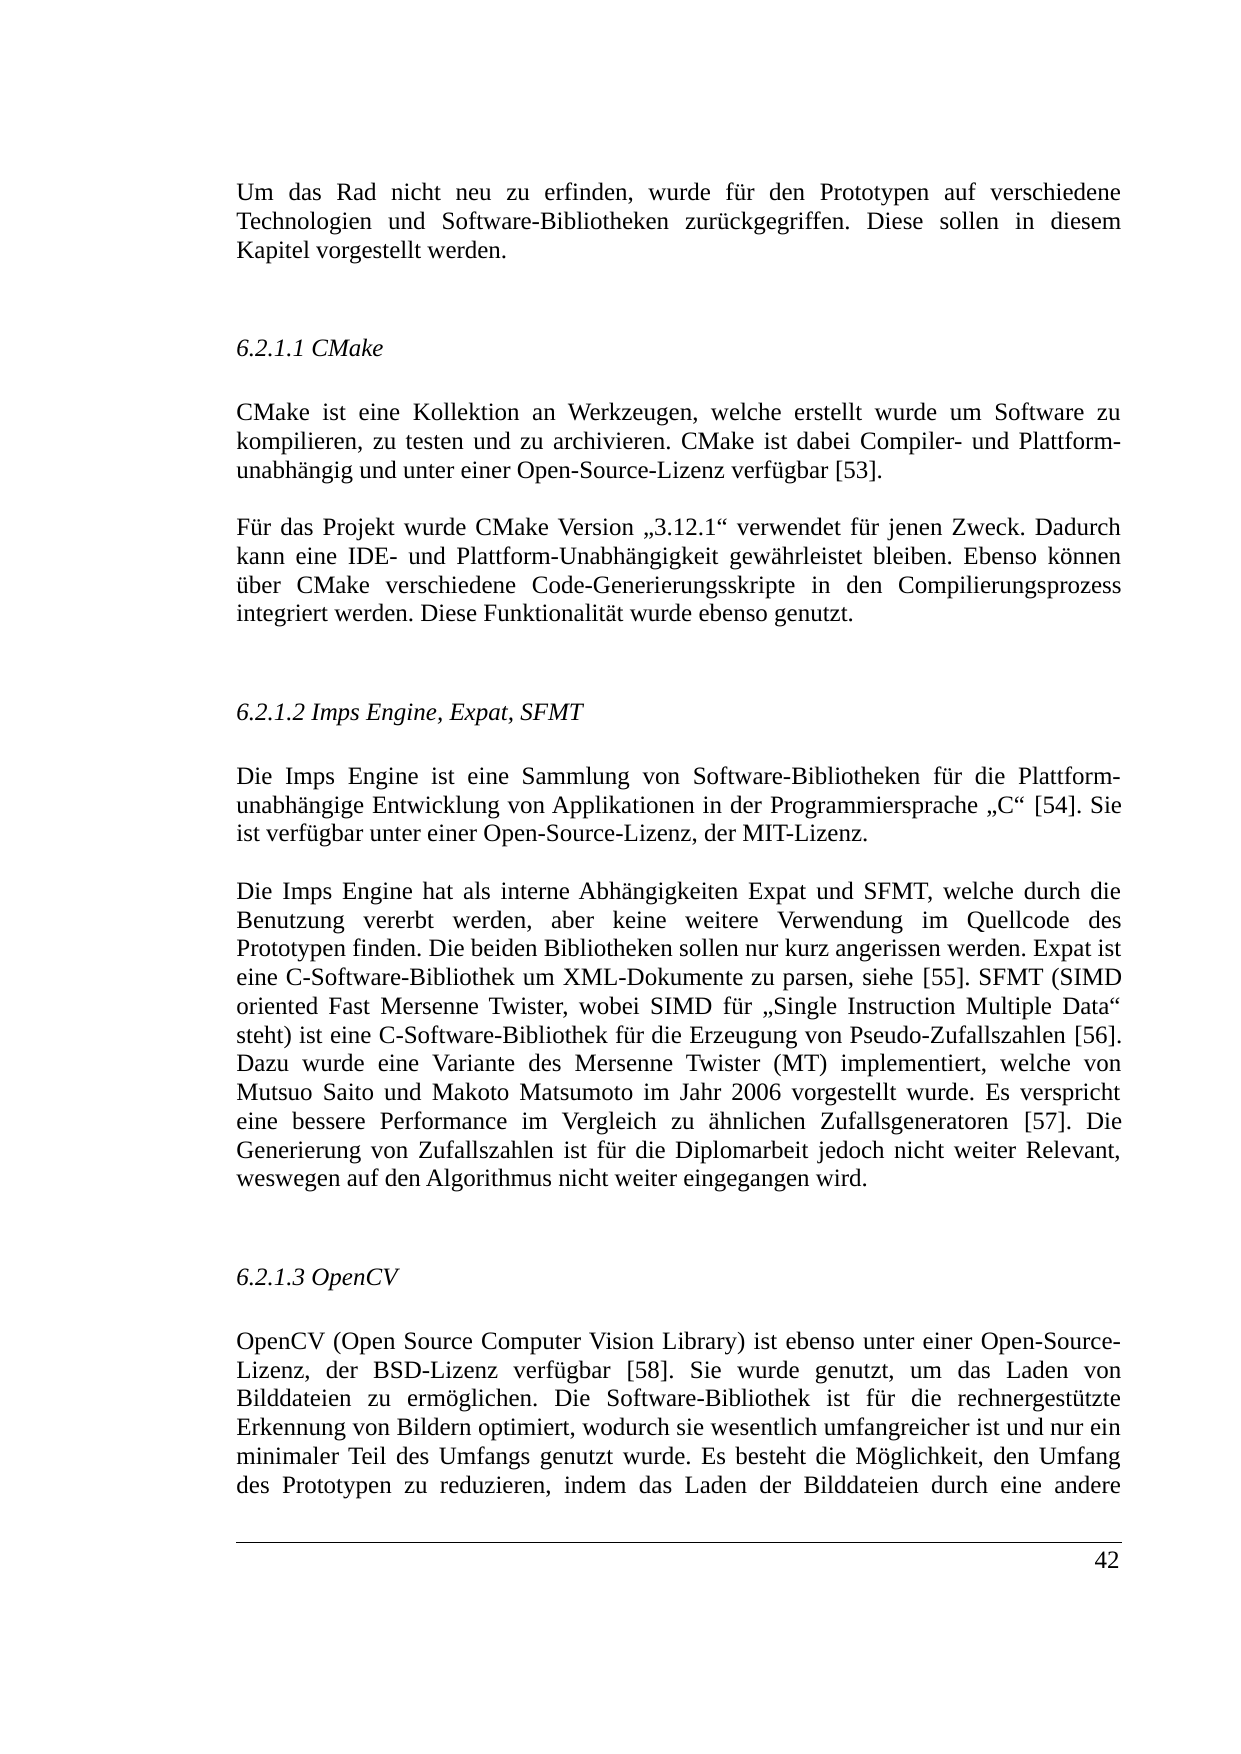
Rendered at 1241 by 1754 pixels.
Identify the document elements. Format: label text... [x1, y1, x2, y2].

text CMake ist eine Kollektion an Werkzeugen, welche erstellt wurde um Software zu kompilieren, zu testen und zu archivieren. CMake ist dabei Compiler- und Plattform-unabhängig und unter einer Open-Source-Lizenz verfügbar [53]. [236, 397, 1122, 483]
text Die Imps Engine ist eine Sammlung von Software-Bibliotheken für die Plattform-unabhängige Entwicklung von Applikationen in der Programmiersprache „C“ [54]. Sie ist verfügbar unter einer Open-Source-Lizenz, der MIT-Lizenz. [236, 761, 1122, 847]
text Die Imps Engine hat als interne Abhängigkeiten Expat und SFMT, welche durch die Benutzung vererbt werden, aber keine weitere Verwendung im Quellcode des Prototypen finden. Die beiden Bibliotheken sollen nur kurz angerissen werden. Expat ist eine C-Software-Bibliothek um XML-Dokumente zu parsen, siehe [55]. SFMT (SIMD oriented Fast Mersenne Twister, wobei SIMD für „Single Instruction Multiple Data“ steht) ist eine C-Software-Bibliothek für die Erzeugung von Pseudo-Zufallszahlen [56]. Dazu wurde eine Variante des Mersenne Twister (MT) implementiert, welche von Mutsuo Saito und Makoto Matsumoto im Jahr 2006 vorgestellt wurde. Es verspricht eine bessere Performance im Vergleich zu ähnlichen Zufallsgeneratoren [57]. Die Generierung von Zufallszahlen ist für die Diplomarbeit jedoch nicht weiter Relevant, weswegen auf den Algorithmus nicht weiter eingegangen wird. [236, 876, 1122, 1192]
text Um das Rad nicht neu zu erfinden, wurde für den Prototypen auf verschiedene Technologien und Software-Bibliotheken zurückgegriffen. Diese sollen in diesem Kapitel vorgestellt werden. [236, 177, 1122, 263]
text Für das Projekt wurde CMake Version „3.12.1“ verwendet für jenen Zweck. Dadurch kann eine IDE- und Plattform-Unabhängigkeit gewährleistet bleiben. Ebenso können über CMake verschiedene Code-Generierungsskripte in den Compilierungsprozess integriert werden. Diese Funktionalität wurde ebenso genutzt. [236, 512, 1122, 627]
text OpenCV (Open Source Computer Vision Library) ist ebenso unter einer Open-Source-Lizenz, der BSD-Lizenz verfügbar [58]. Sie wurde genutzt, um das Laden von Bilddateien zu ermöglichen. Die Software-Bibliothek ist für die rechnergestützte Erkennung von Bildern optimiert, wodurch sie wesentlich umfangreicher ist und nur ein minimaler Teil des Umfangs genutzt wurde. Es besteht die Möglichkeit, den Umfang des Prototypen zu reduzieren, indem das Laden der Bilddateien durch eine andere [236, 1326, 1122, 1498]
subtitle CMake [236, 333, 1122, 362]
subtitle OpenCV [236, 1262, 1122, 1291]
subtitle Imps Engine, Expat, SFMT [236, 697, 1122, 726]
